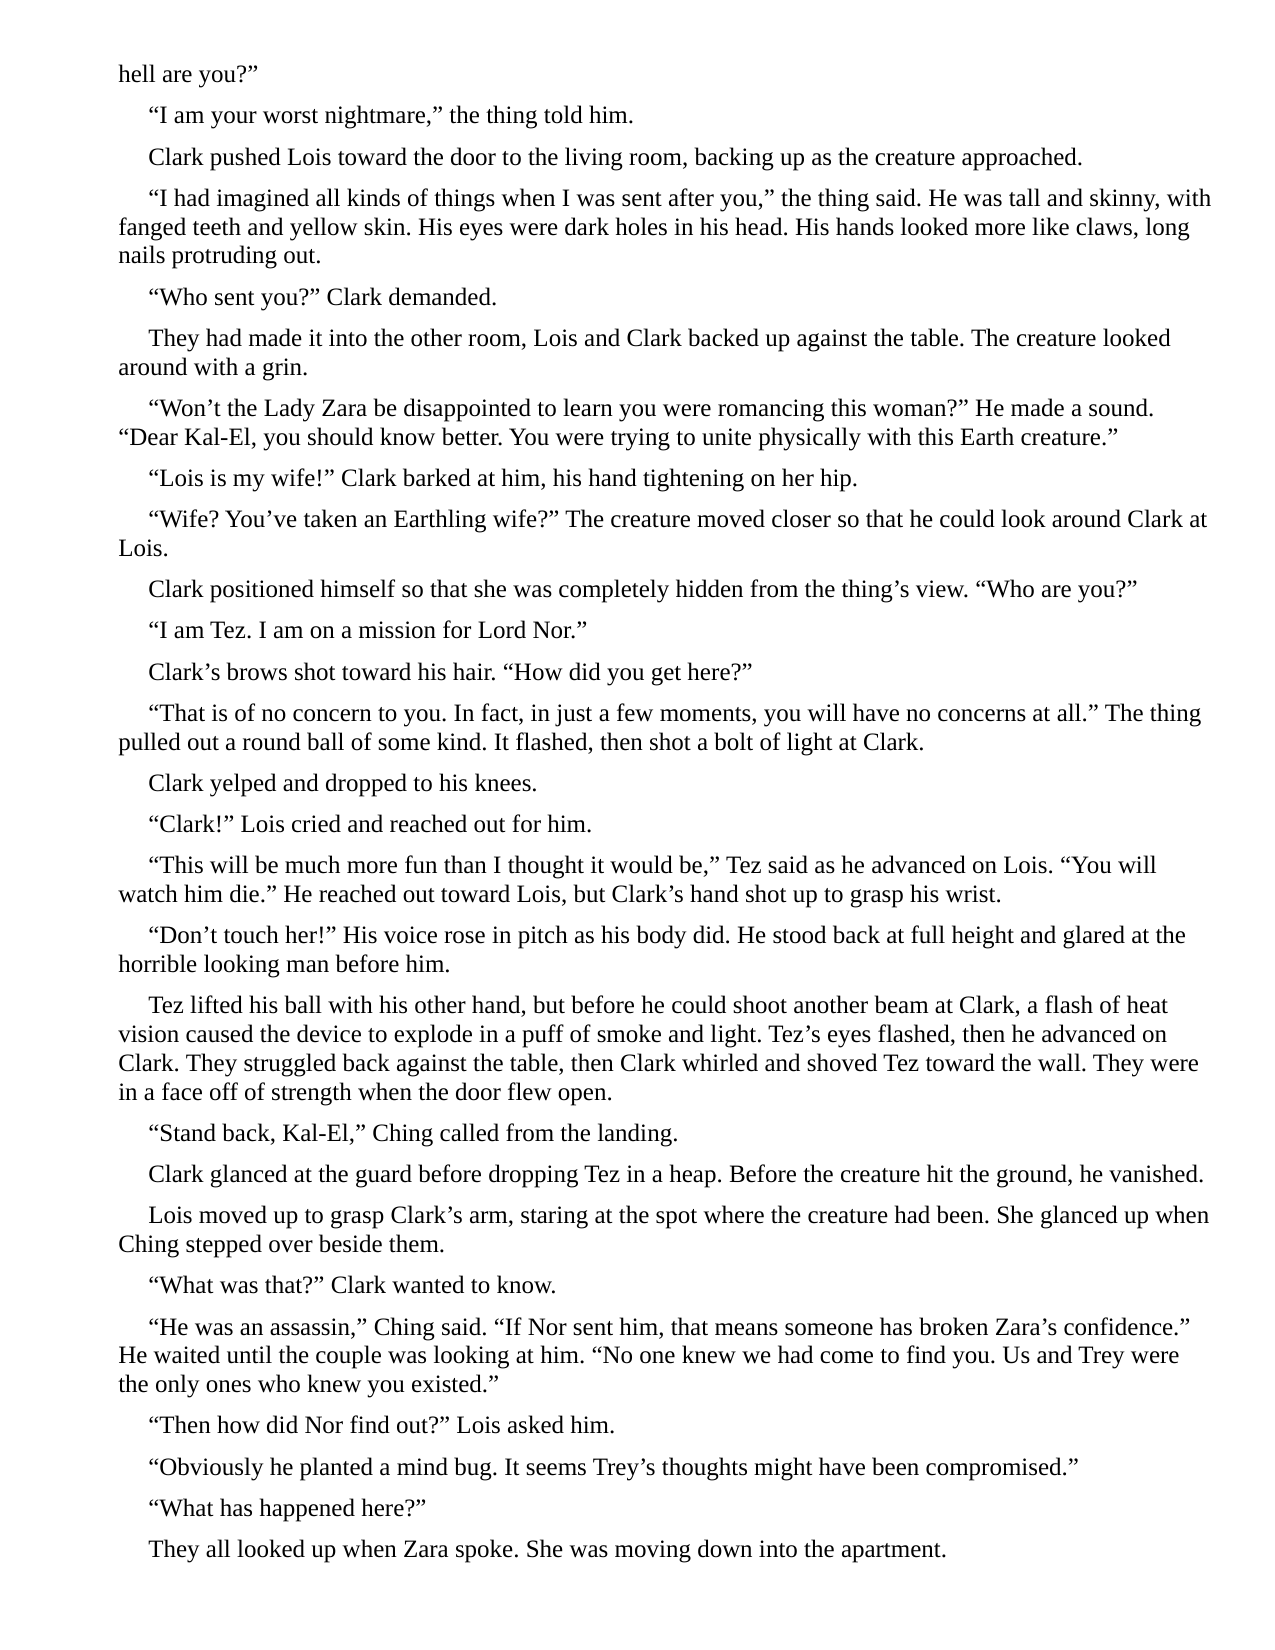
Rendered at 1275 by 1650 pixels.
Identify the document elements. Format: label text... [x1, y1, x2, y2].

text “Lois is my wife!” Clark barked at him, his hand tightening on her hip. [118, 463, 1216, 492]
text Clark yelped and dropped to his knees. [118, 768, 1216, 797]
text Lois moved up to grasp Clark’s arm, staring at the spot where the creature had been. She glanced up when Ching stepped over beside them. [118, 1200, 1216, 1258]
text “Stand back, Kal-El,” Ching called from the landing. [118, 1118, 1216, 1147]
text “Won’t the Lady Zara be disappointed to learn you were romancing this woman?” He made a sound. “Dear Kal-El, you should know better. You were trying to unite physically with this Earth creature.” [118, 393, 1216, 450]
text “He was an assassin,” Ching said. “If Nor sent him, that means someone has broken Zara’s confidence.” He waited until the couple was looking at him. “No one knew we had come to find you. Us and Trey were the only ones who knew you existed.” [118, 1312, 1216, 1398]
text Clark pushed Lois toward the door to the living room, backing up as the creature approached. [118, 142, 1216, 170]
text “Don’t touch her!” His voice rose in pitch as his body did. He stood back at full height and glared at the horrible looking man before him. [118, 920, 1216, 978]
text “Then how did Nor find out?” Lois asked him. [118, 1410, 1216, 1439]
text “Obviously he planted a mind bug. It seems Trey’s thoughts might have been compromised.” [118, 1452, 1216, 1480]
text Clark positioned himself so that she was completely hidden from the thing’s view. “Who are you?” [118, 574, 1216, 603]
text Tez lifted his ball with his other hand, but before he could shoot another beam at Clark, a flash of heat vision caused the device to explode in a puff of smoke and light. Tez’s eyes flashed, then he advanced on Clark. They struggled back against the table, then Clark whirled and shoved Tez toward the wall. They were in a face off of strength when the door flew open. [118, 990, 1216, 1105]
text They had made it into the other room, Lois and Clark backed up against the table. The creature looked around with a grin. [118, 323, 1216, 380]
text “Clark!” Lois cried and reached out for him. [118, 809, 1216, 838]
text “Who sent you?” Clark demanded. [118, 282, 1216, 310]
text “I had imagined all kinds of things when I was sent after you,” the thing said. He was tall and skinny, with fanged teeth and yellow skin. His eyes were dark holes in his head. His hands looked more like claws, long nails protruding out. [118, 183, 1216, 269]
text “This will be much more fun than I thought it would be,” Tez said as he advanced on Lois. “You will watch him die.” He reached out toward Lois, but Clark’s hand shot up to grasp his wrist. [118, 850, 1216, 908]
text Clark’s brows shot toward his hair. “How did you get here?” [118, 657, 1216, 685]
text “That is of no concern to you. In fact, in just a few moments, you will have no concerns at all.” The thing pulled out a round ball of some kind. It flashed, then shot a bolt of light at Clark. [118, 698, 1216, 755]
text “Wife? You’ve taken an Earthling wife?” The creature moved closer so that he could look around Clark at Lois. [118, 504, 1216, 562]
text They all looked up when Zara spoke. She was moving down into the apartment. [118, 1534, 1216, 1563]
text “I am your worst nightmare,” the thing told him. [118, 100, 1216, 129]
text Clark glanced at the guard before dropping Tez in a heap. Before the creature hit the ground, he vanished. [118, 1159, 1216, 1188]
text “I am Tez. I am on a mission for Lord Nor.” [118, 615, 1216, 644]
text “What was that?” Clark wanted to know. [118, 1270, 1216, 1299]
text hell are you?” [118, 59, 1216, 88]
text “What has happened here?” [118, 1493, 1216, 1522]
